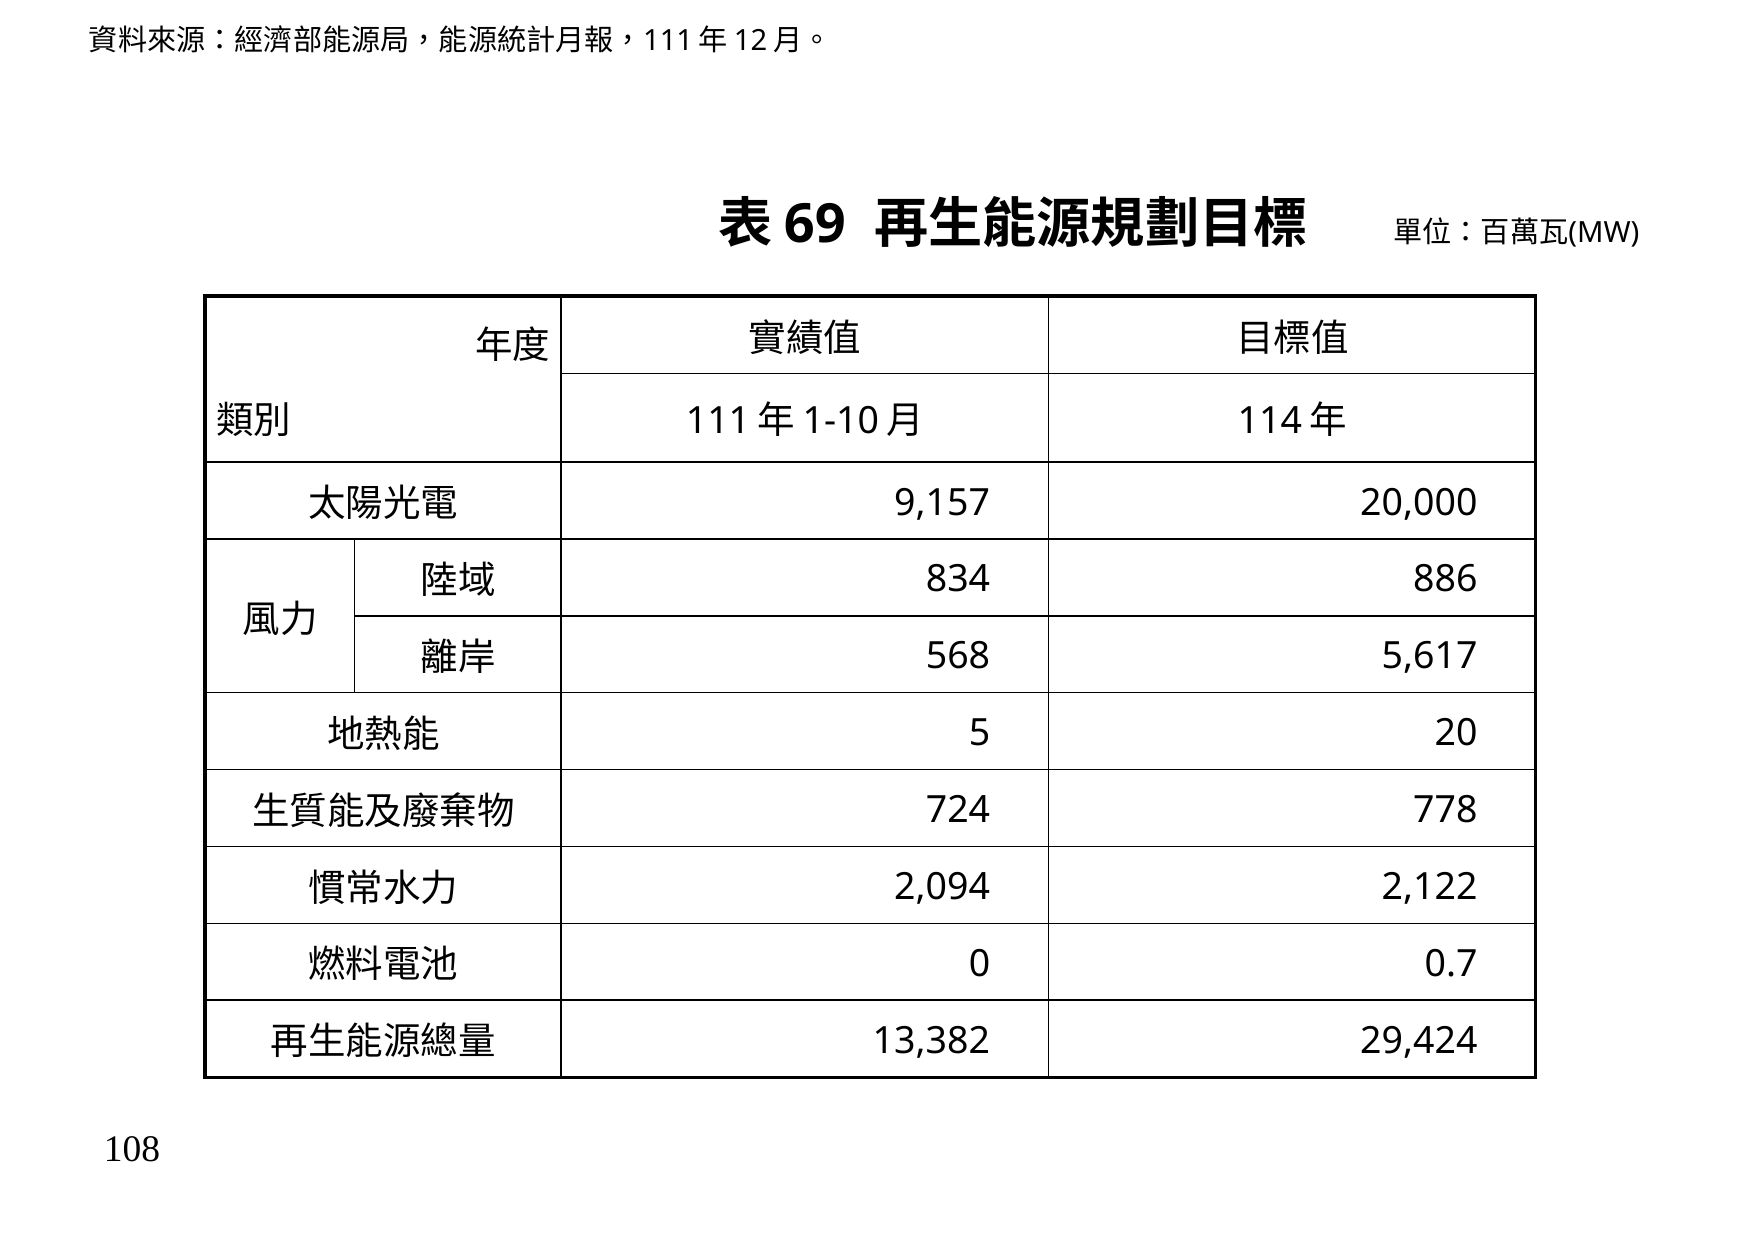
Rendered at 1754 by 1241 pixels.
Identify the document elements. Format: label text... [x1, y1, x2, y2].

table_cell 2,094 [562, 847, 1048, 922]
table_cell 13,382 [562, 1001, 1048, 1076]
table_cell 724 [562, 770, 1048, 846]
table_header 實績值 [562, 298, 1048, 372]
text 資料來源：經濟部能源局，能源統計月報，111年12月。 [89, 1, 1639, 76]
table_cell 20 [1049, 693, 1534, 769]
table_cell 太陽光電 [207, 463, 560, 538]
table_cell 886 [1049, 540, 1534, 615]
table_header 年度 類別 [207, 298, 560, 461]
table_cell 114年 [1049, 374, 1534, 461]
table_cell 再生能源總量 [207, 1001, 560, 1076]
table_cell 9,157 [562, 463, 1048, 538]
table_cell 834 [562, 540, 1048, 615]
table_header 目標值 [1049, 298, 1534, 372]
table_cell 29,424 [1049, 1001, 1534, 1076]
table_cell 陸域 [355, 540, 560, 615]
table_cell 0.7 [1049, 924, 1534, 999]
table_cell 風力 [207, 540, 354, 692]
table_cell 5 [562, 693, 1048, 769]
table_cell 20,000 [1049, 463, 1534, 538]
table_cell 568 [562, 617, 1048, 692]
table_cell 778 [1049, 770, 1534, 846]
table_cell 111年1-10月 [562, 374, 1048, 461]
table_cell 離岸 [355, 617, 560, 692]
table_cell 燃料電池 [207, 924, 560, 999]
table_cell 0 [562, 924, 1048, 999]
text 表69 再生能源規劃目標 單位：百萬瓦(MW) [532, 163, 1639, 276]
table_cell 生質能及廢棄物 [207, 770, 560, 846]
table_cell 5,617 [1049, 617, 1534, 692]
table_cell 慣常水力 [207, 847, 560, 922]
table_cell 地熱能 [207, 693, 560, 769]
table_cell 2,122 [1049, 847, 1534, 922]
